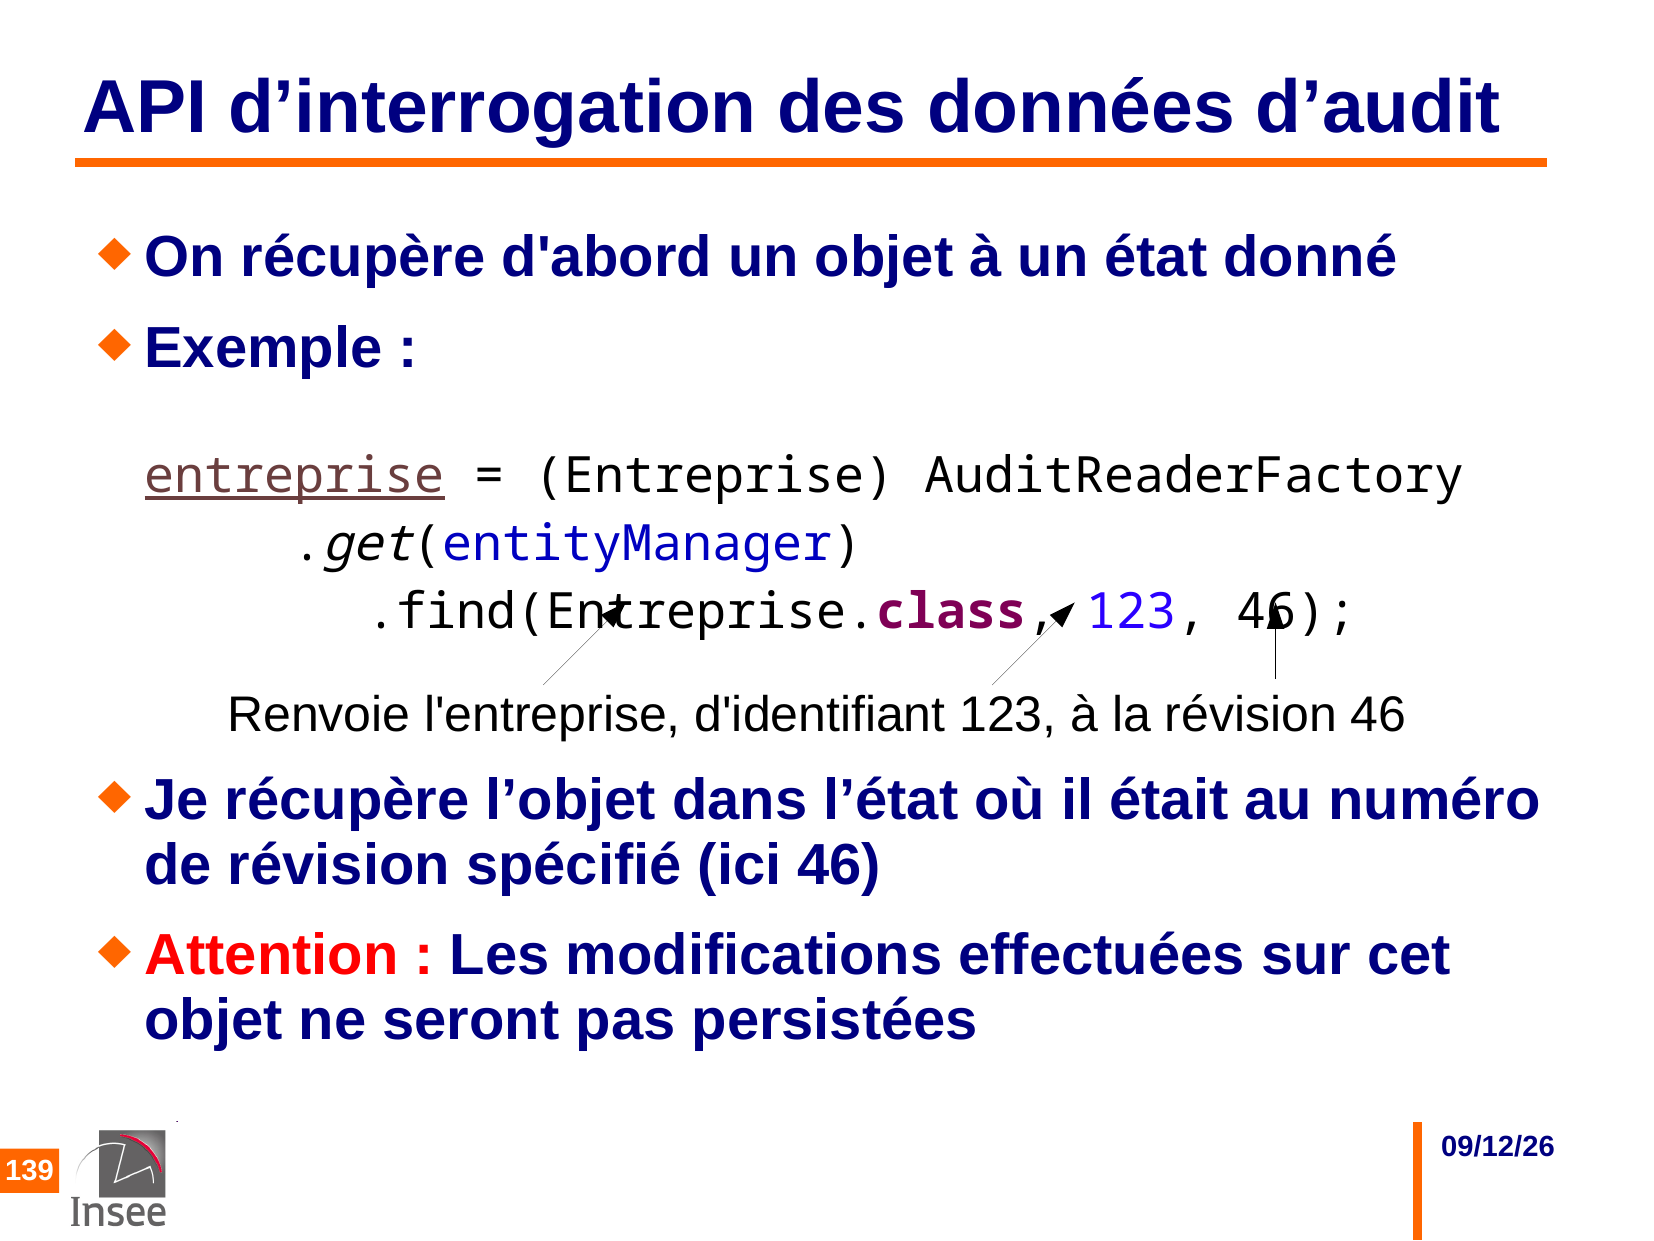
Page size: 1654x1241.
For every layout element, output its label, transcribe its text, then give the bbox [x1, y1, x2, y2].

text_box Renvoie l'entreprise, d'identifiant 123, à la révision 46 [177, 679, 1654, 750]
picture [62, 1121, 178, 1241]
text_box entreprise = (Entreprise) AuditReaderFactory .get(entityManager) .find(Entreprise.class, 123, 46); [0, 431, 1654, 822]
list On récupère d'abord un objet à un état donné Exemple : Je récupère l’objet dans l’état où il était au numéro de révision spécifié (ici 46) Attention : Les modifications effectuées sur cet objet ne seront pas persistées [82, 822, 1571, 1063]
list On récupère d'abord un objet à un état donné Exemple : Je récupère l’objet dans l’état où il était au numéro de révision spécifié (ici 46) Attention : Les modifications effectuées sur cet objet ne seront pas persistées [82, 224, 1571, 431]
title API d’interrogation des données d’audit [82, 49, 1619, 163]
